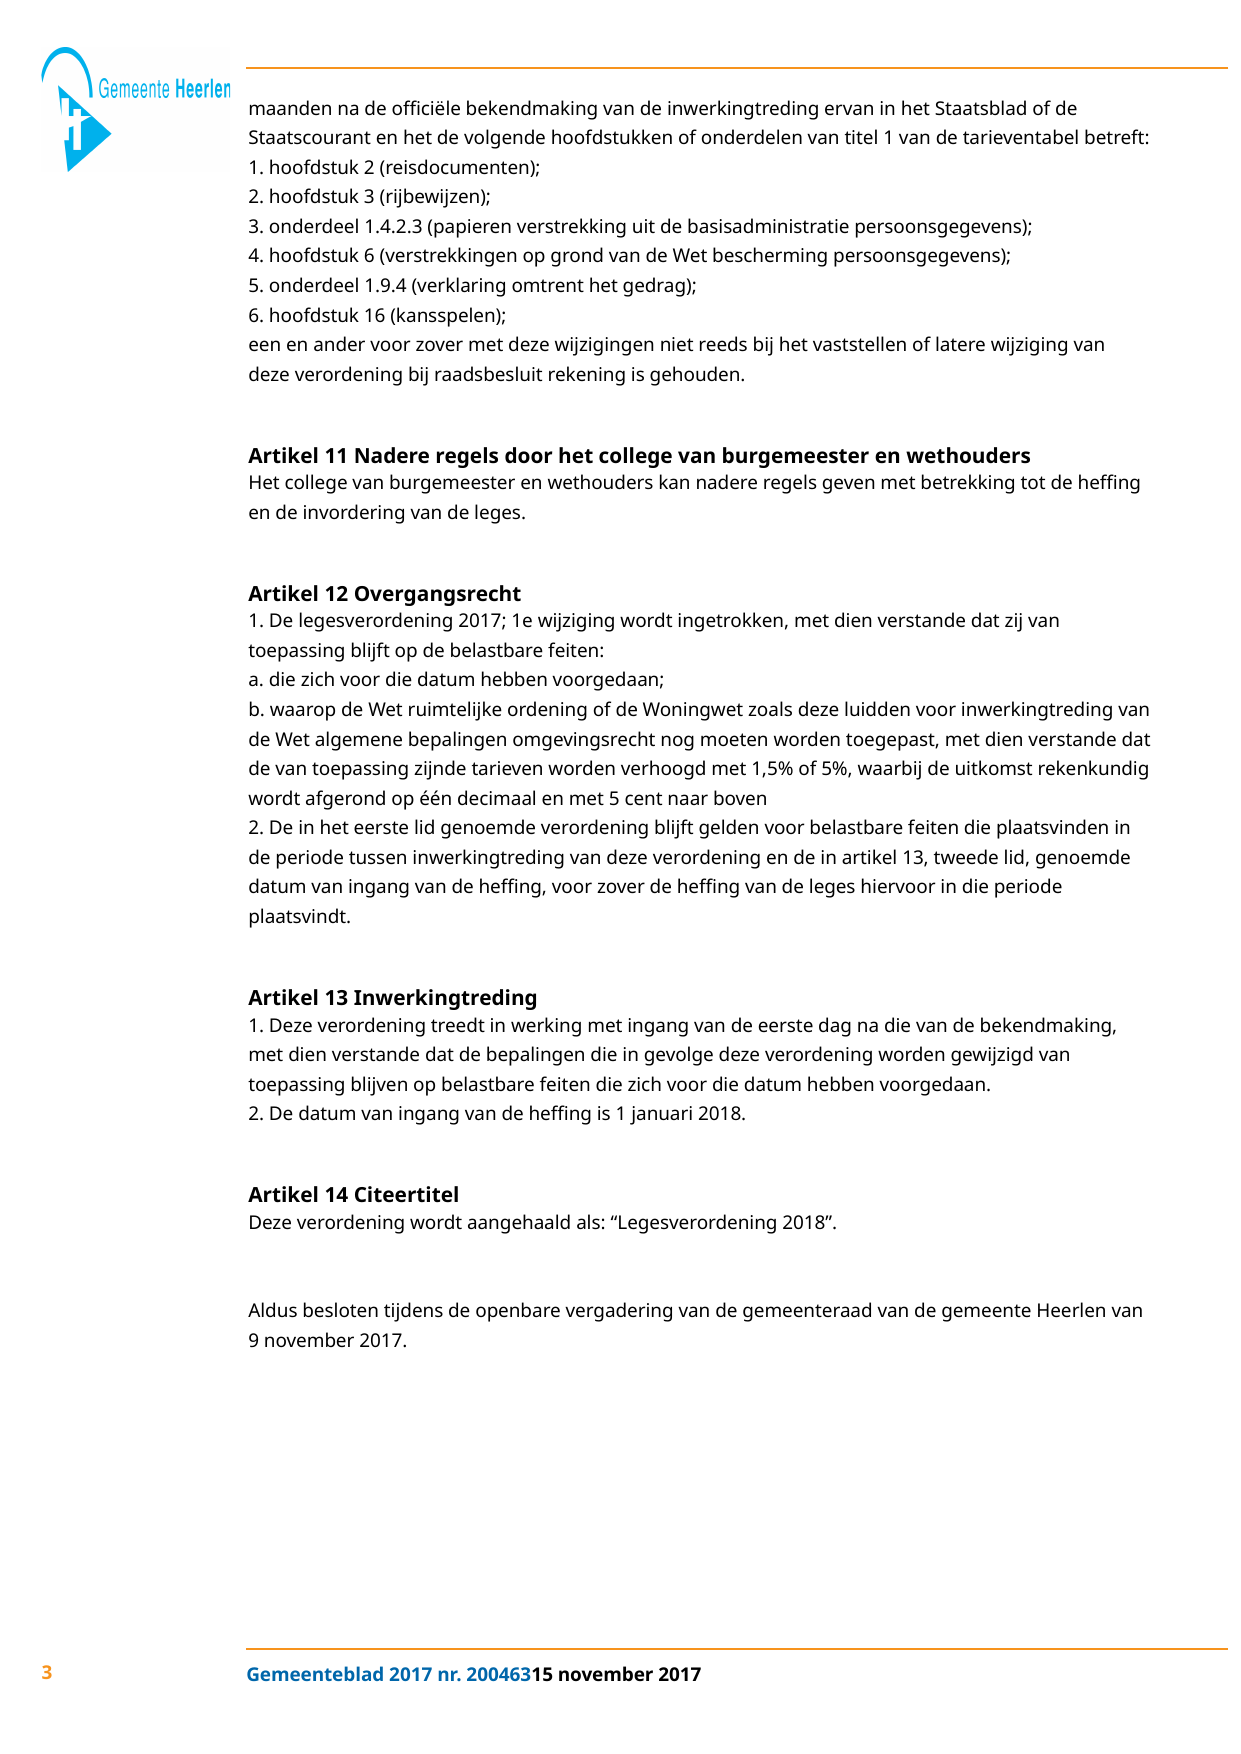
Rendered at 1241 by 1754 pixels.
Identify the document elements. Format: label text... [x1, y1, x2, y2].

text Artikel 14 Citeertitel [248, 1181, 1152, 1209]
text maanden na de officiële bekendmaking van de inwerkingtreding ervan in het Staatsblad of de Staatscourant en het de volgende hoofdstukken of onderdelen van titel 1 van de tarieventabel betreft: [248, 95, 1152, 150]
text 6. hoofdstuk 16 (kansspelen); [248, 302, 1152, 328]
text Deze verordening wordt aangehaald als: “Legesverordening 2018”. [248, 1209, 1152, 1235]
text 1. Deze verordening treedt in werking met ingang van de eerste dag na die van de bekendmaking, met dien verstande dat de bepalingen die in gevolge deze verordening worden gewijzigd van toepassing blijven op belastbare feiten die zich voor die datum hebben voorgedaan. [248, 1012, 1152, 1097]
text Aldus besloten tijdens de openbare vergadering van de gemeenteraad van de gemeente Heerlen van 9 november 2017. [248, 1298, 1152, 1353]
text 2. hoofdstuk 3 (rijbewijzen); [248, 183, 1152, 209]
text Artikel 12 Overgangsrecht [248, 579, 1152, 607]
text 4. hoofdstuk 6 (verstrekkingen op grond van de Wet bescherming persoonsgegevens); [248, 243, 1152, 268]
text 1. De legesverordening 2017; 1e wijziging wordt ingetrokken, met dien verstande dat zij van toepassing blijft op de belastbare feiten: [248, 607, 1152, 663]
picture [41, 47, 231, 172]
text Het college van burgemeester en wethouders kan nadere regels geven met betrekking tot de heffing en de invordering van de leges. [248, 469, 1152, 525]
text a. die zich voor die datum hebben voorgedaan; [248, 667, 1152, 692]
text Artikel 13 Inwerkingtreding [248, 983, 1152, 1012]
text b. waarop de Wet ruimtelijke ordening of de Woningwet zoals deze luidden voor inwerkingtreding van de Wet algemene bepalingen omgevingsrecht nog moeten worden toegepast, met dien verstande dat de van toepassing zijnde tarieven worden verhoogd met 1,5% of 5%, waarbij de uitkomst rekenkundig wordt afgerond op één decimaal en met 5 cent naar boven [248, 696, 1152, 811]
text 5. onderdeel 1.9.4 (verklaring omtrent het gedrag); [248, 272, 1152, 298]
text 3. onderdeel 1.4.2.3 (papieren verstrekking uit de basisadministratie persoonsgegevens); [248, 213, 1152, 239]
text een en ander voor zover met deze wijzigingen niet reeds bij het vaststellen of latere wijziging van deze verordening bij raadsbesluit rekening is gehouden. [248, 331, 1152, 387]
text Artikel 11 Nadere regels door het college van burgemeester en wethouders [248, 441, 1152, 469]
text 2. De datum van ingang van de heffing is 1 januari 2018. [248, 1101, 1152, 1126]
text 1. hoofdstuk 2 (reisdocumenten); [248, 154, 1152, 180]
picture [41, 47, 58, 70]
text 2. De in het eerste lid genoemde verordening blijft gelden voor belastbare feiten die plaatsvinden in de periode tussen inwerkingtreding van deze verordening en de in artikel 13, tweede lid, genoemde datum van ingang van de heffing, voor zover de heffing van de leges hiervoor in die periode plaatsvindt. [248, 814, 1152, 929]
